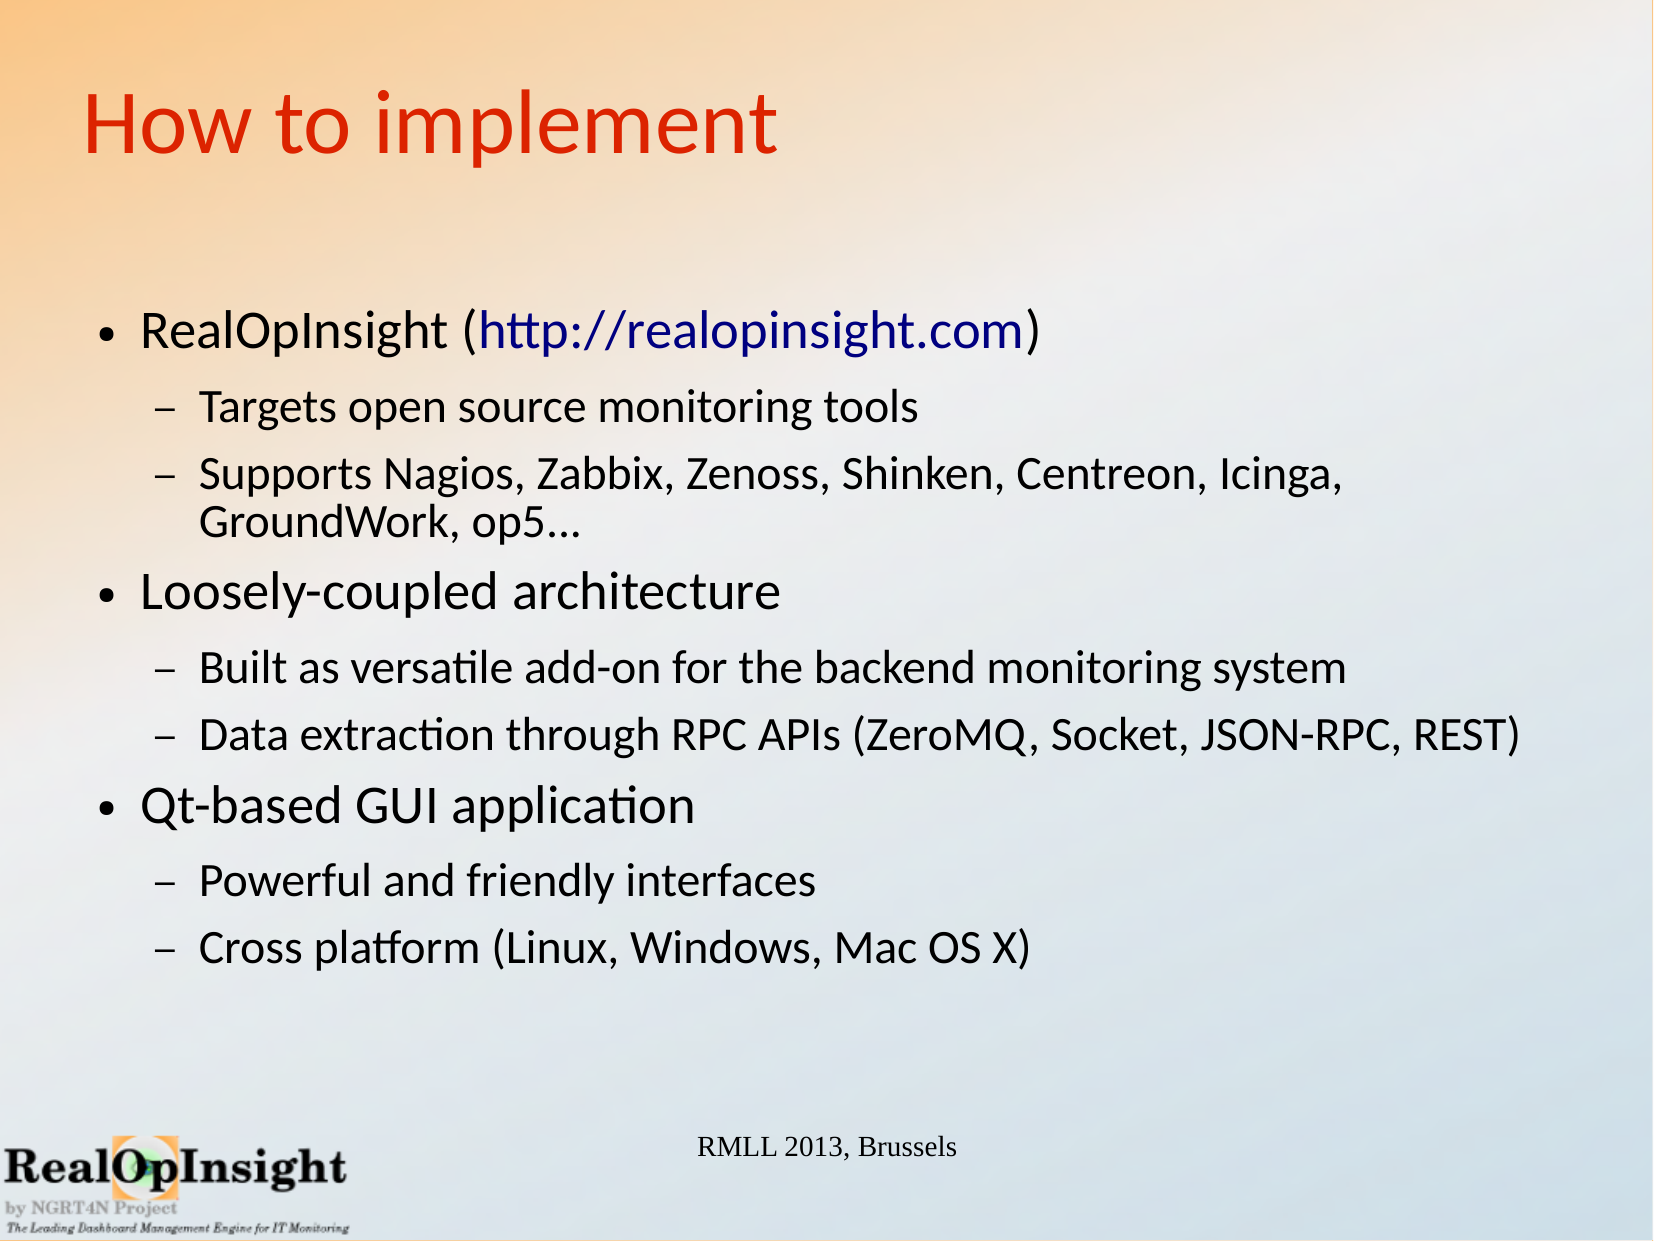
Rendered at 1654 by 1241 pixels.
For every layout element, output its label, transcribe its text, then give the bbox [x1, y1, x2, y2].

picture [0, 0, 1654, 1241]
list RealOpInsight (http://realopinsight.com) Targets open source monitoring tools Supports Nagios, Zabbix, Zenoss, Shinken, Centreon, Icinga, GroundWork, op5... Loosely-coupled architecture Built as versatile add-on for the backend monitoring system Data extraction through RPC APIs (ZeroMQ, Socket, JSON-RPC, REST) Qt-based GUI application Powerful and friendly interfaces Cross platform (Linux, Windows, Mac OS X) [82, 307, 1538, 1028]
title How to implement [82, 49, 1547, 213]
